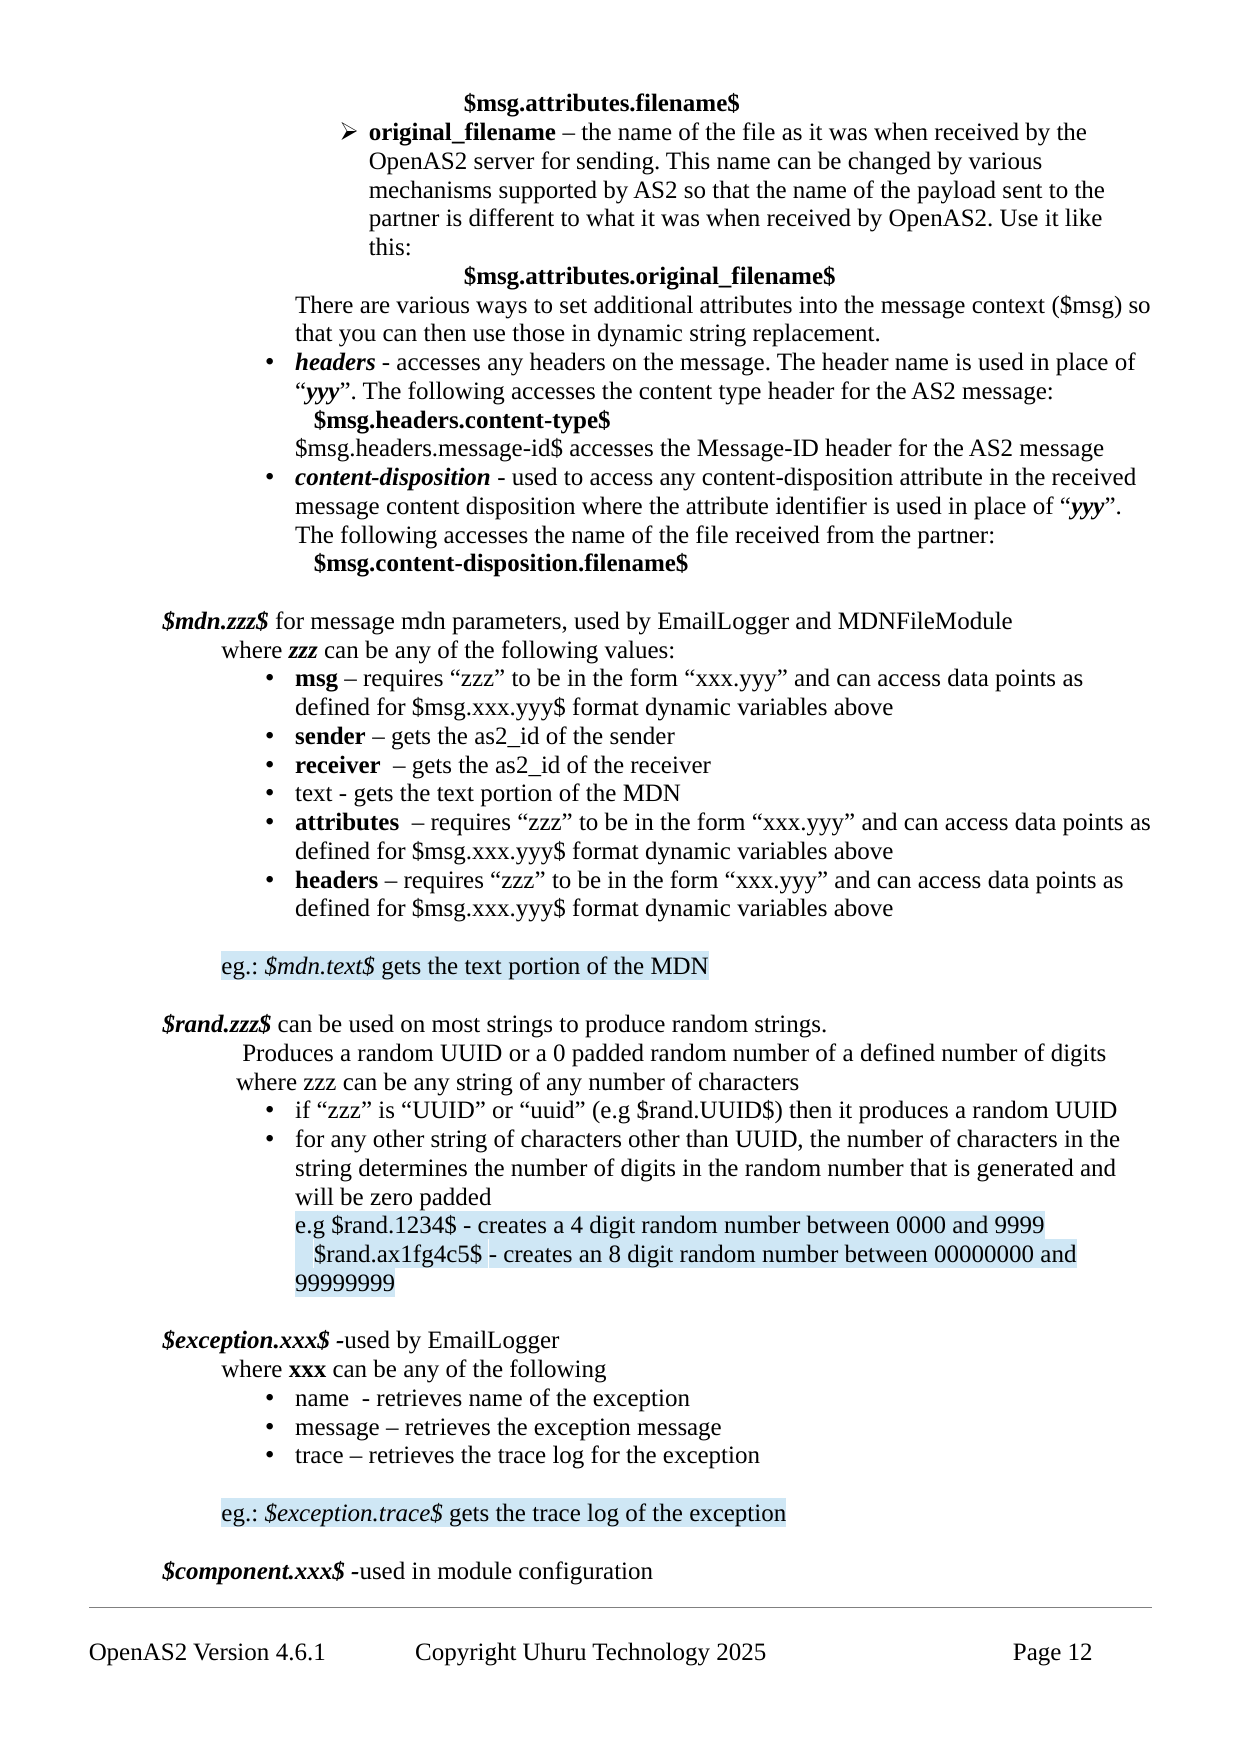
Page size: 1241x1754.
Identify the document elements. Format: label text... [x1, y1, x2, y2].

list where zzz can be any of the following values: [192, 635, 1152, 663]
list attributes – requires “zzz” to be in the form “xxx.yyy” and can access data points as defined for $msg.xxx.yyy$ format dynamic variables above [265, 807, 1152, 865]
subtitle $mdn.zzz$ for message mdn parameters, used by EmailLogger and MDNFileModule [133, 606, 1152, 635]
list $rand.ax1fg4c5$ - creates an 8 digit random number between 00000000 and 99999999 [265, 1239, 1152, 1297]
list if “zzz” is “UUID” or “uuid” (e.g $rand.UUID$) then it produces a random UUID [265, 1096, 1152, 1124]
list name - retrieves name of the exception [265, 1383, 1152, 1412]
subtitle $exception.xxx$ -used by EmailLogger [133, 1326, 1152, 1354]
list msg – requires “zzz” to be in the form “xxx.yyy” and can access data points as defined for $msg.xxx.yyy$ format dynamic variables above [265, 663, 1152, 721]
list headers - accesses any headers on the message. The header name is used in place of “yyy”. The following accesses the content type header for the AS2 message: $msg.headers.content-type$ $msg.headers.message-id$ accesses the Message-ID header for the AS2 message [265, 347, 1152, 462]
subtitle Produces a random UUID or a 0 padded random number of a defined number of digits where zzz can be any string of any number of characters [206, 1038, 1152, 1096]
list There are various ways to set additional attributes into the message context ($msg) so that you can then use those in dynamic string replacement. [265, 290, 1152, 347]
list receiver – gets the as2_id of the receiver [265, 750, 1152, 778]
list message – retrieves the exception message [265, 1412, 1152, 1441]
list e.g $rand.1234$ - creates a 4 digit random number between 0000 and 9999 [265, 1211, 1152, 1239]
list where xxx can be any of the following [192, 1354, 1152, 1383]
list trace – retrieves the trace log for the exception [265, 1441, 1152, 1469]
subtitle $rand.zzz$ can be used on most strings to produce random strings. [133, 1009, 1152, 1038]
subtitle $component.xxx$ -used in module configuration [133, 1556, 1152, 1585]
list for any other string of characters other than UUID, the number of characters in the string determines the number of digits in the random number that is generated and will be zero padded [265, 1124, 1152, 1211]
list $msg.attributes.filename$ [339, 88, 1152, 117]
list eg.: $mdn.text$ gets the text portion of the MDN [192, 922, 1152, 980]
list sender – gets the as2_id of the sender [265, 721, 1152, 750]
list original_filename – the name of the file as it was when received by the OpenAS2 server for sending. This name can be changed by various mechanisms supported by AS2 so that the name of the payload sent to the partner is different to what it was when received by OpenAS2. Use it like this: $msg.attributes.original_filename$ [339, 117, 1152, 290]
list eg.: $exception.trace$ gets the trace log of the exception [192, 1469, 1152, 1527]
list headers – requires “zzz” to be in the form “xxx.yyy” and can access data points as defined for $msg.xxx.yyy$ format dynamic variables above [265, 865, 1152, 922]
list text - gets the text portion of the MDN [265, 778, 1152, 807]
list content-disposition - used to access any content-disposition attribute in the received message content disposition where the attribute identifier is used in place of “yyy”. The following accesses the name of the file received from the partner: $msg.content-disposition.filename$ [265, 462, 1152, 577]
